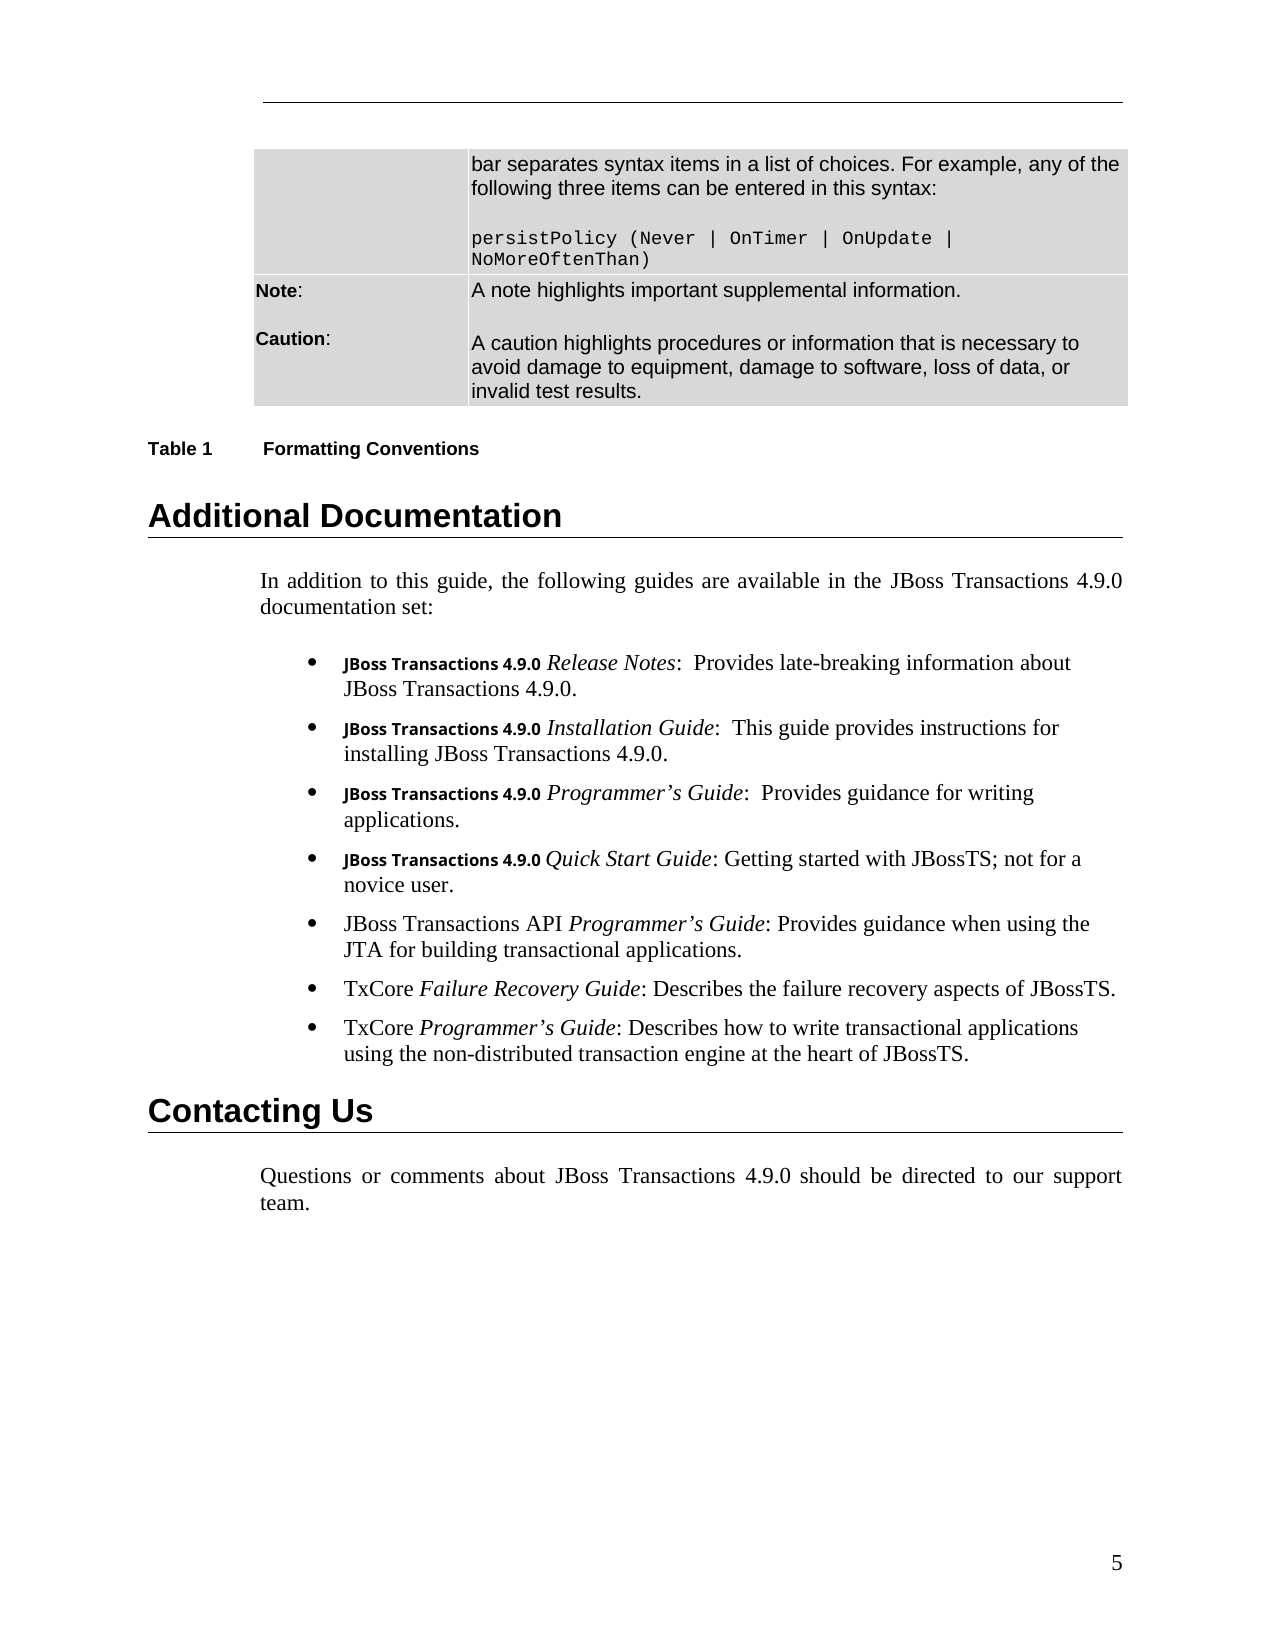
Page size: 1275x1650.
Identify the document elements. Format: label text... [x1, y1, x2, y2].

list TxCore Programmer’s Guide: Describes how to write transactional applications using the non-distributed transaction engine at the heart of JBossTS. [308, 1014, 1123, 1067]
subtitle Additional Documentation [148, 496, 1123, 537]
list JBoss Transactions API Programmer’s Guide: Provides guidance when using the JTA for building transactional applications. [308, 910, 1123, 962]
text In addition to this guide, the following guides are available in the JBoss Transactions 4.9.0 documentation set: [260, 567, 1123, 620]
table_cell [254, 149, 468, 274]
subtitle Contacting Us [148, 1092, 1123, 1132]
table_cell Note: Caution: [254, 275, 468, 406]
list TxCore Failure Recovery Guide: Describes the failure recovery aspects of JBossTS. [308, 975, 1123, 1001]
text Table 1 Formatting Conventions [148, 437, 1123, 459]
list JBoss Transactions 4.9.0 Release Notes: Provides late-breaking information about JBoss Transactions 4.9.0. [308, 649, 1123, 702]
table_cell bar separates syntax items in a list of choices. For example, any of the following three items can be entered in this syntax: persistPolicy (Never | OnTimer | OnUpdate | NoMoreOftenThan) [469, 149, 1128, 274]
table_cell A note highlights important supplemental information. A caution highlights procedures or information that is necessary to avoid damage to equipment, damage to software, loss of data, or invalid test results. [469, 275, 1128, 406]
list JBoss Transactions 4.9.0 Installation Guide: This guide provides instructions for installing JBoss Transactions 4.9.0. [308, 714, 1123, 767]
list JBoss Transactions 4.9.0 Quick Start Guide: Getting started with JBossTS; not for a novice user. [308, 844, 1123, 897]
list JBoss Transactions 4.9.0 Programmer’s Guide: Provides guidance for writing applications. [308, 779, 1123, 832]
text Questions or comments about JBoss Transactions 4.9.0 should be directed to our support team. [260, 1162, 1123, 1215]
